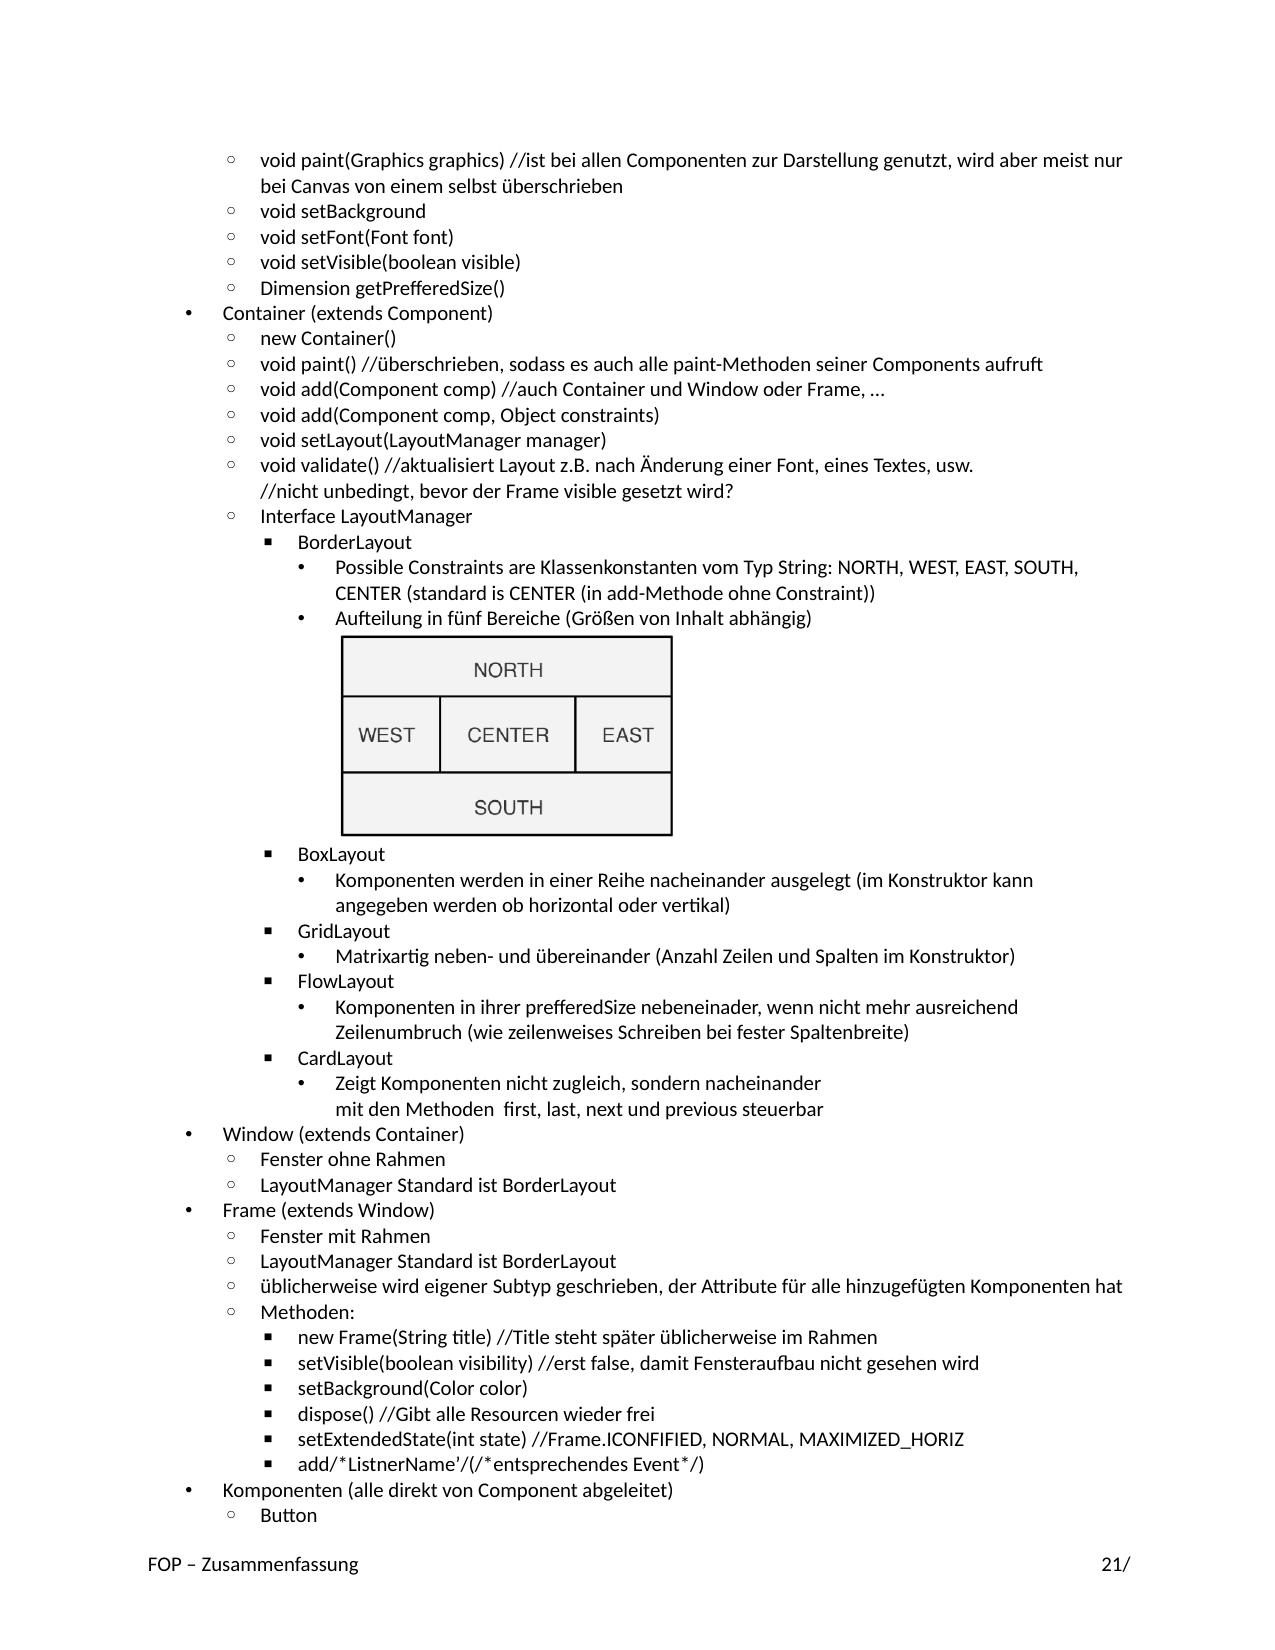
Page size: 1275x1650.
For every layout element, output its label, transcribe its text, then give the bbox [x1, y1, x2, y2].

list LayoutManager Standard ist BorderLayout [223, 1172, 1127, 1197]
list Aufteilung in fünf Bereiche (Größen von Inhalt abhängig) [298, 605, 1127, 630]
list void add(Component comp, Object constraints) [223, 402, 1127, 427]
list void setFont(Font font) [223, 224, 1127, 249]
list Methoden: [223, 1299, 1127, 1324]
list new Container() [223, 326, 1127, 351]
list GridLayout [260, 918, 1127, 943]
list BorderLayout [260, 529, 1127, 554]
list void setVisible(boolean visible) [223, 249, 1127, 275]
list Fenster mit Rahmen [223, 1223, 1127, 1248]
list Fenster ohne Rahmen [223, 1147, 1127, 1172]
list Komponenten werden in einer Reihe nacheinander ausgelegt (im Konstruktor kann angegeben werden ob horizontal oder vertikal) [298, 867, 1127, 918]
list setBackground(Color color) [260, 1375, 1127, 1401]
list Matrixartig neben- und übereinander (Anzahl Zeilen und Spalten im Konstruktor) [298, 943, 1127, 969]
list CardLayout [260, 1045, 1127, 1070]
list BoxLayout [260, 842, 1127, 867]
list Button [223, 1502, 1127, 1528]
list üblicherweise wird eigener Subtyp geschrieben, der Attribute für alle hinzugefügten Komponenten hat [223, 1274, 1127, 1299]
list void add(Component comp) //auch Container und Window oder Frame, … [223, 376, 1127, 402]
list setExtendedState(int state) //Frame.ICONFIFIED, NORMAL, MAXIMIZED_HORIZ [260, 1426, 1127, 1452]
list setVisible(boolean visibility) //erst false, damit Fensteraufbau nicht gesehen wird [260, 1350, 1127, 1375]
list Dimension getPrefferedSize() [223, 275, 1127, 300]
picture [335, 630, 678, 842]
list FlowLayout [260, 969, 1127, 994]
list Komponenten in ihrer prefferedSize nebeneinader, wenn nicht mehr ausreichend Zeilenumbruch (wie zeilenweises Schreiben bei fester Spaltenbreite) [298, 994, 1127, 1045]
list Possible Constraints are Klassenkonstanten vom Typ String: NORTH, WEST, EAST, SOUTH, CENTER (standard is CENTER (in add-Methode ohne Constraint)) [298, 554, 1127, 605]
list Komponenten (alle direkt von Component abgeleitet) [185, 1477, 1127, 1502]
list Container (extends Component) [185, 300, 1127, 326]
list Window (extends Container) [185, 1121, 1127, 1147]
list Frame (extends Window) [185, 1197, 1127, 1223]
list void setBackground [223, 198, 1127, 224]
list LayoutManager Standard ist BorderLayout [223, 1248, 1127, 1274]
list void paint(Graphics graphics) //ist bei allen Componenten zur Darstellung genutzt, wird aber meist nur bei Canvas von einem selbst überschrieben [223, 148, 1127, 198]
list dispose() //Gibt alle Resourcen wieder frei [260, 1401, 1127, 1426]
list void setLayout(LayoutManager manager) [223, 427, 1127, 453]
list void paint() //überschrieben, sodass es auch alle paint-Methoden seiner Components aufruft [223, 351, 1127, 376]
list Zeigt Komponenten nicht zugleich, sondern nacheinander mit den Methoden first, last, next und previous steuerbar [298, 1070, 1127, 1121]
list Interface LayoutManager [223, 503, 1127, 529]
list new Frame(String title) //Title steht später üblicherweise im Rahmen [260, 1324, 1127, 1350]
list add/*ListnerName’/(/*entsprechendes Event*/) [260, 1452, 1127, 1477]
list void validate() //aktualisiert Layout z.B. nach Änderung einer Font, eines Textes, usw. //nicht unbedingt, bevor der Frame visible gesetzt wird? [223, 453, 1127, 503]
